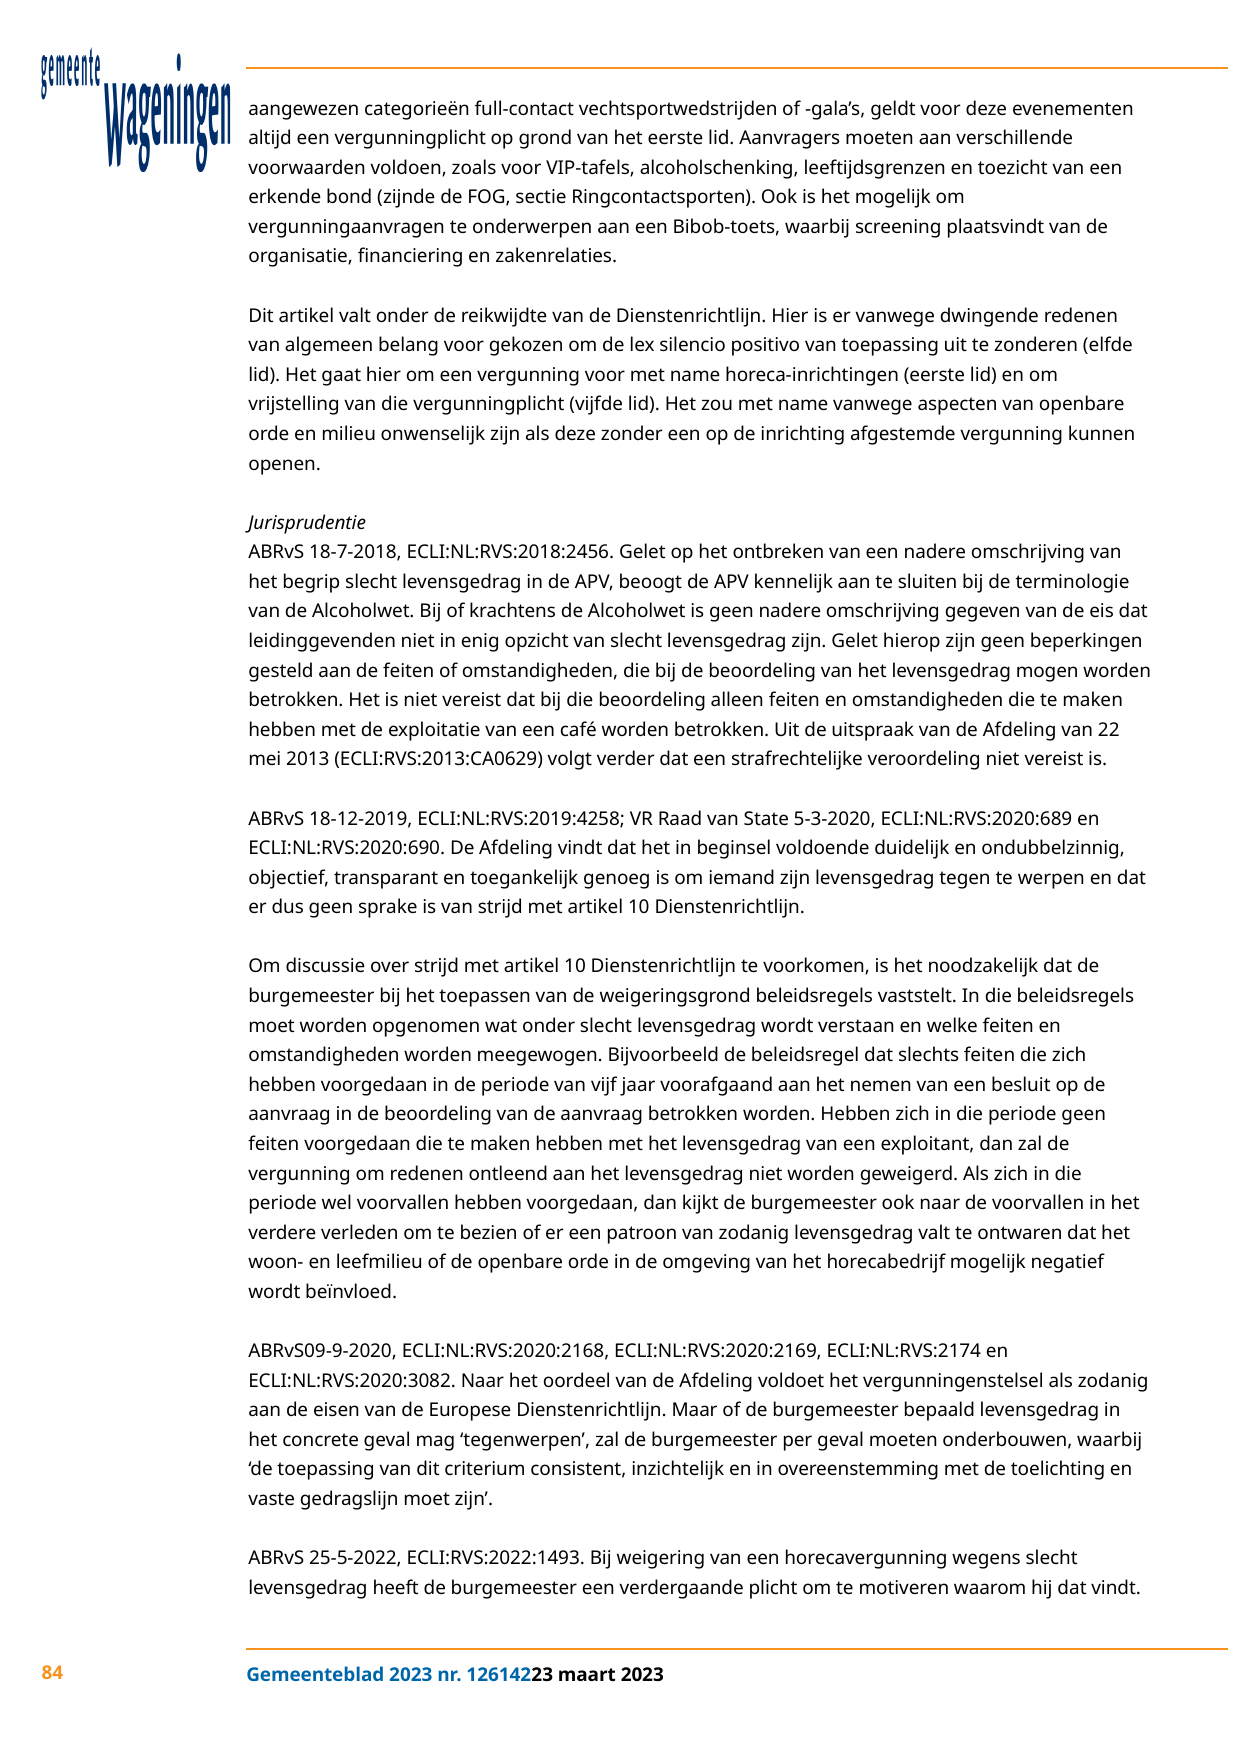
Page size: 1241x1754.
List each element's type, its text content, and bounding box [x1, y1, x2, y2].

text ABRvS 18-12-2019, ECLI:NL:RVS:2019:4258; VR Raad van State 5-3-2020, ECLI:NL:RVS:2020:689 en ECLI:NL:RVS:2020:690. De Afdeling vindt dat het in beginsel voldoende duidelijk en ondubbelzinnig, objectief, transparant en toegankelijk genoeg is om iemand zijn levensgedrag tegen te werpen en dat er dus geen sprake is van strijd met artikel 10 Dienstenrichtlijn. [248, 805, 1152, 919]
picture [41, 47, 231, 172]
text Om discussie over strijd met artikel 10 Dienstenrichtlijn te voorkomen, is het noodzakelijk dat de burgemeester bij het toepassen van de weigeringsgrond beleidsregels vaststelt. In die beleidsregels moet worden opgenomen wat onder slecht levensgedrag wordt verstaan en welke feiten en omstandigheden worden meegewogen. Bijvoorbeeld de beleidsregel dat slechts feiten die zich hebben voorgedaan in de periode van vijf jaar voorafgaand aan het nemen van een besluit op de aanvraag in de beoordeling van de aanvraag betrokken worden. Hebben zich in die periode geen feiten voorgedaan die te maken hebben met het levensgedrag van een exploitant, dan zal de vergunning om redenen ontleend aan het levensgedrag niet worden geweigerd. Als zich in die periode wel voorvallen hebben voorgedaan, dan kijkt de burgemeester ook naar de voorvallen in het verdere verleden om te bezien of er een patroon van zodanig levensgedrag valt te ontwaren dat het woon- en leefmilieu of de openbare orde in de omgeving van het horecabedrijf mogelijk negatief wordt beïnvloed. [248, 953, 1152, 1304]
text ABRvS09-9-2020, ECLI:NL:RVS:2020:2168, ECLI:NL:RVS:2020:2169, ECLI:NL:RVS:2174 en ECLI:NL:RVS:2020:3082. Naar het oordeel van de Afdeling voldoet het vergunningenstelsel als zodanig aan de eisen van de Europese Dienstenrichtlijn. Maar of de burgemeester bepaald levensgedrag in het concrete geval mag ‘tegenwerpen’, zal de burgemeester per geval moeten onderbouwen, waarbij ‘de toepassing van dit criterium consistent, inzichtelijk en in overeenstemming met de toelichting en vaste gedragslijn moet zijn’. [248, 1337, 1152, 1511]
text aangewezen categorieën full-contact vechtsportwedstrijden of -gala’s, geldt voor deze evenementen altijd een vergunningplicht op grond van het eerste lid. Aanvragers moeten aan verschillende voorwaarden voldoen, zoals voor VIP-tafels, alcoholschenking, leeftijdsgrenzen en toezicht van een erkende bond (zijnde de FOG, sectie Ringcontactsporten). Ook is het mogelijk om vergunningaanvragen te onderwerpen aan een Bibob-toets, waarbij screening plaatsvindt van de organisatie, financiering en zakenrelaties. [248, 95, 1152, 268]
text ABRvS 25-5-2022, ECLI:RVS:2022:1493. Bij weigering van een horecavergunning wegens slecht levensgedrag heeft de burgemeester een verdergaande plicht om te motiveren waarom hij dat vindt. [248, 1544, 1152, 1600]
text Jurisprudentie [248, 509, 1152, 535]
text Dit artikel valt onder de reikwijdte van de Dienstenrichtlijn. Hier is er vanwege dwingende redenen van algemeen belang voor gekozen om de lex silencio positivo van toepassing uit te zonderen (elfde lid). Het gaat hier om een vergunning voor met name horeca-inrichtingen (eerste lid) en om vrijstelling van die vergunningplicht (vijfde lid). Het zou met name vanwege aspecten van openbare orde en milieu onwenselijk zijn als deze zonder een op de inrichting afgestemde vergunning kunnen openen. [248, 302, 1152, 476]
text ABRvS 18-7-2018, ECLI:NL:RVS:2018:2456. Gelet op het ontbreken van een nadere omschrijving van het begrip slecht levensgedrag in de APV, beoogt de APV kennelijk aan te sluiten bij de terminologie van de Alcoholwet. Bij of krachtens de Alcoholwet is geen nadere omschrijving gegeven van de eis dat leidinggevenden niet in enig opzicht van slecht levensgedrag zijn. Gelet hierop zijn geen beperkingen gesteld aan de feiten of omstandigheden, die bij de beoordeling van het levensgedrag mogen worden betrokken. Het is niet vereist dat bij die beoordeling alleen feiten en omstandigheden die te maken hebben met de exploitatie van een café worden betrokken. Uit de uitspraak van de Afdeling van 22 mei 2013 (ECLI:RVS:2013:CA0629) volgt verder dat een strafrechtelijke veroordeling niet vereist is. [248, 538, 1152, 771]
